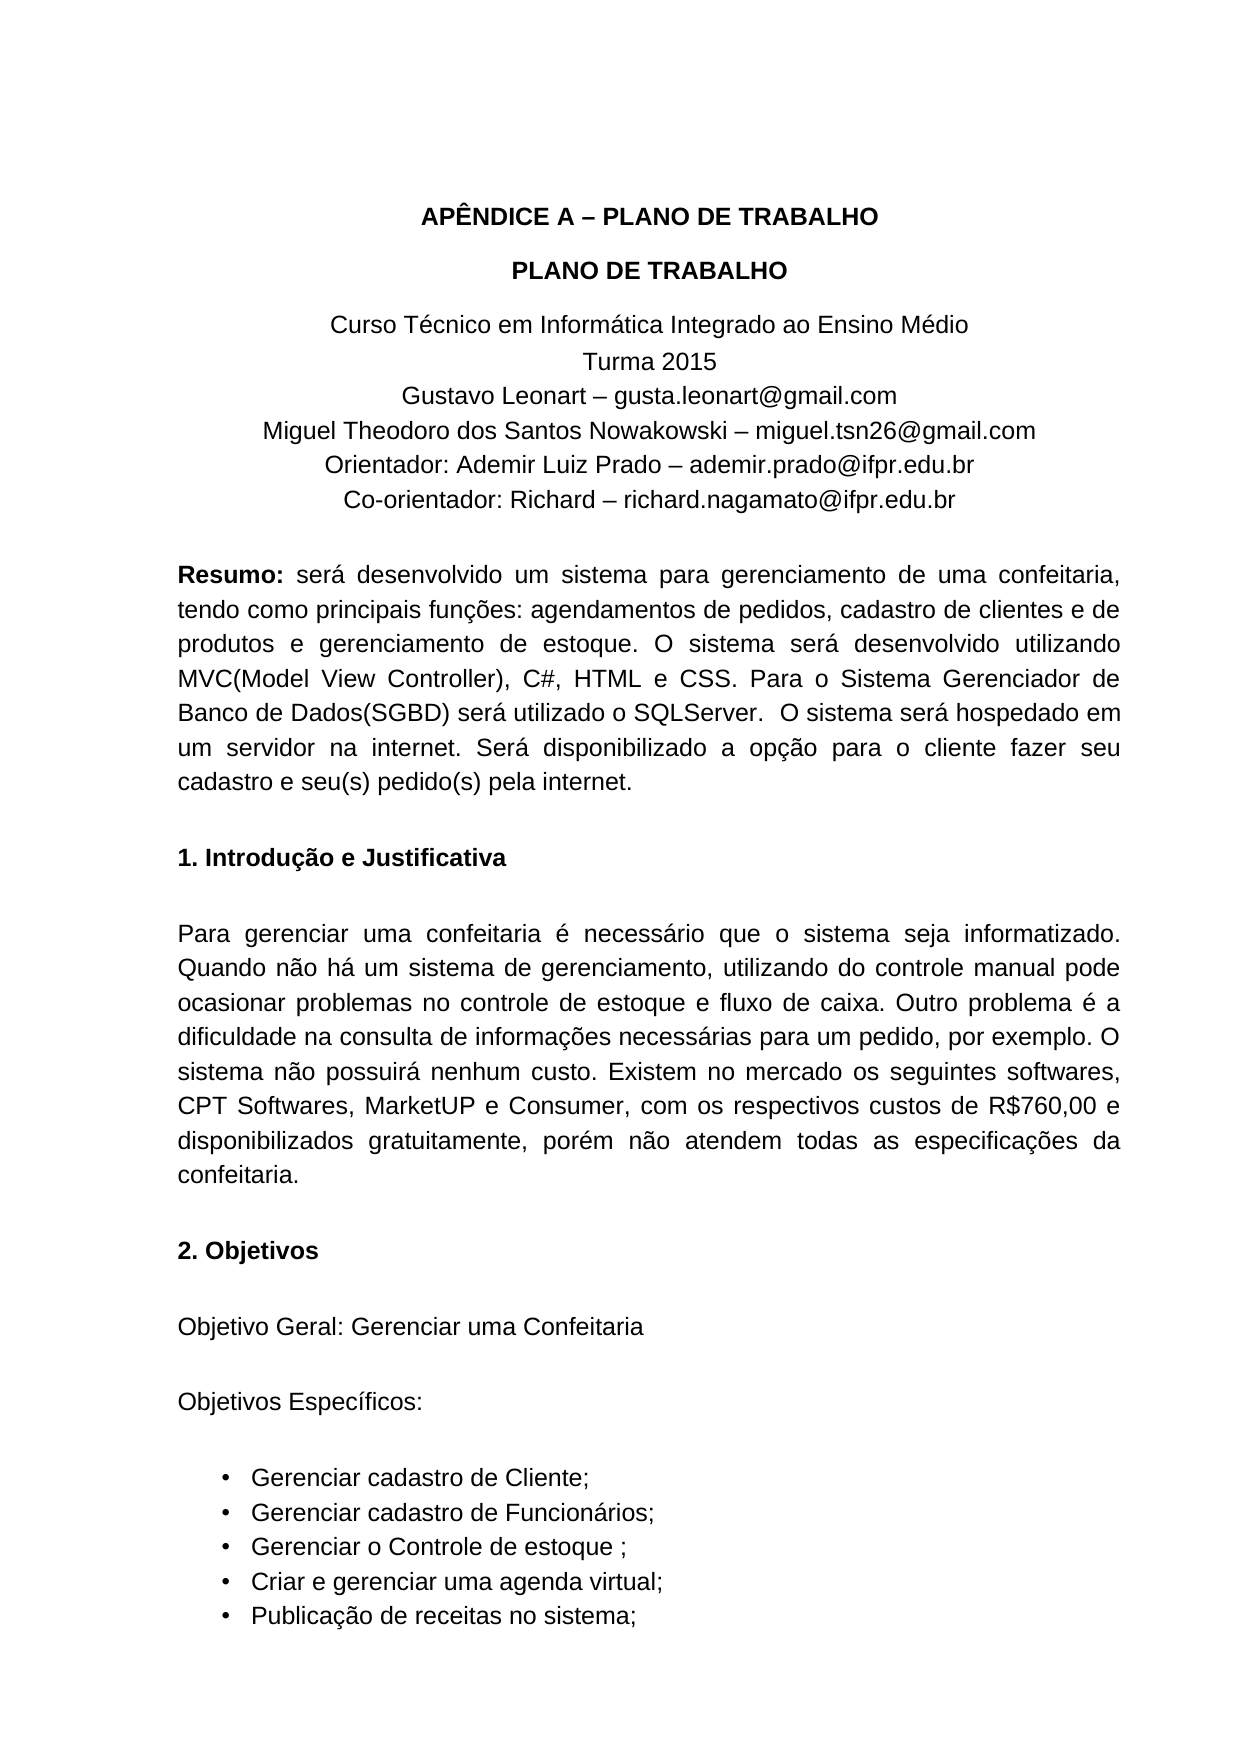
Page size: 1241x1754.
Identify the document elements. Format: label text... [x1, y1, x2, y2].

list Criar e gerenciar uma agenda virtual; [221, 1567, 1122, 1596]
list Gerenciar o Controle de estoque ; [221, 1532, 1122, 1561]
text Resumo: será desenvolvido um sistema para gerenciamento de uma confeitaria, tendo como principais funções: agendamentos de pedidos, cadastro de clientes e de produtos e gerenciamento de estoque. O sistema será desenvolvido utilizando MVC(Model View Controller), C#, HTML e CSS. Para o Sistema Gerenciador de Banco de Dados(SGBD) será utilizado o SQLServer. O sistema será hospedado em um servidor na internet. Será disponibilizado a opção para o cliente fazer seu cadastro e seu(s) pedido(s) pela internet. [177, 560, 1122, 796]
text Orientador: Ademir Luiz Prado – ademir.prado@ifpr.edu.br [177, 450, 1122, 479]
text Curso Técnico em Informática Integrado ao Ensino Médio [177, 310, 1122, 341]
list Gerenciar cadastro de Funcionários; [221, 1498, 1122, 1526]
text APÊNDICE A – PLANO DE TRABALHO [177, 202, 1122, 231]
text 2. Objetivos [177, 1236, 1122, 1264]
text Gustavo Leonart – gusta.leonart@gmail.com [177, 381, 1122, 410]
text Miguel Theodoro dos Santos Nowakowski – miguel.tsn26@gmail.com [177, 416, 1122, 444]
list Gerenciar cadastro de Cliente; [221, 1463, 1122, 1492]
text Objetivos Específicos: [177, 1387, 1122, 1416]
text Objetivo Geral: Gerenciar uma Confeitaria [177, 1312, 1122, 1340]
text PLANO DE TRABALHO [177, 256, 1122, 285]
text 1. Introdução e Justificativa [177, 843, 1122, 872]
text Co-orientador: Richard – richard.nagamato@ifpr.edu.br [177, 485, 1122, 513]
text Turma 2015 [177, 347, 1122, 376]
text Para gerenciar uma confeitaria é necessário que o sistema seja informatizado. Quando não há um sistema de gerenciamento, utilizando do controle manual pode ocasionar problemas no controle de estoque e fluxo de caixa. Outro problema é a dificuldade na consulta de informações necessárias para um pedido, por exemplo. O sistema não possuirá nenhum custo. Existem no mercado os seguintes softwares, CPT Softwares, MarketUP e Consumer, com os respectivos custos de R$760,00 e disponibilizados gratuitamente, porém não atendem todas as especificações da confeitaria. [177, 919, 1122, 1189]
list Publicação de receitas no sistema; [221, 1601, 1122, 1630]
